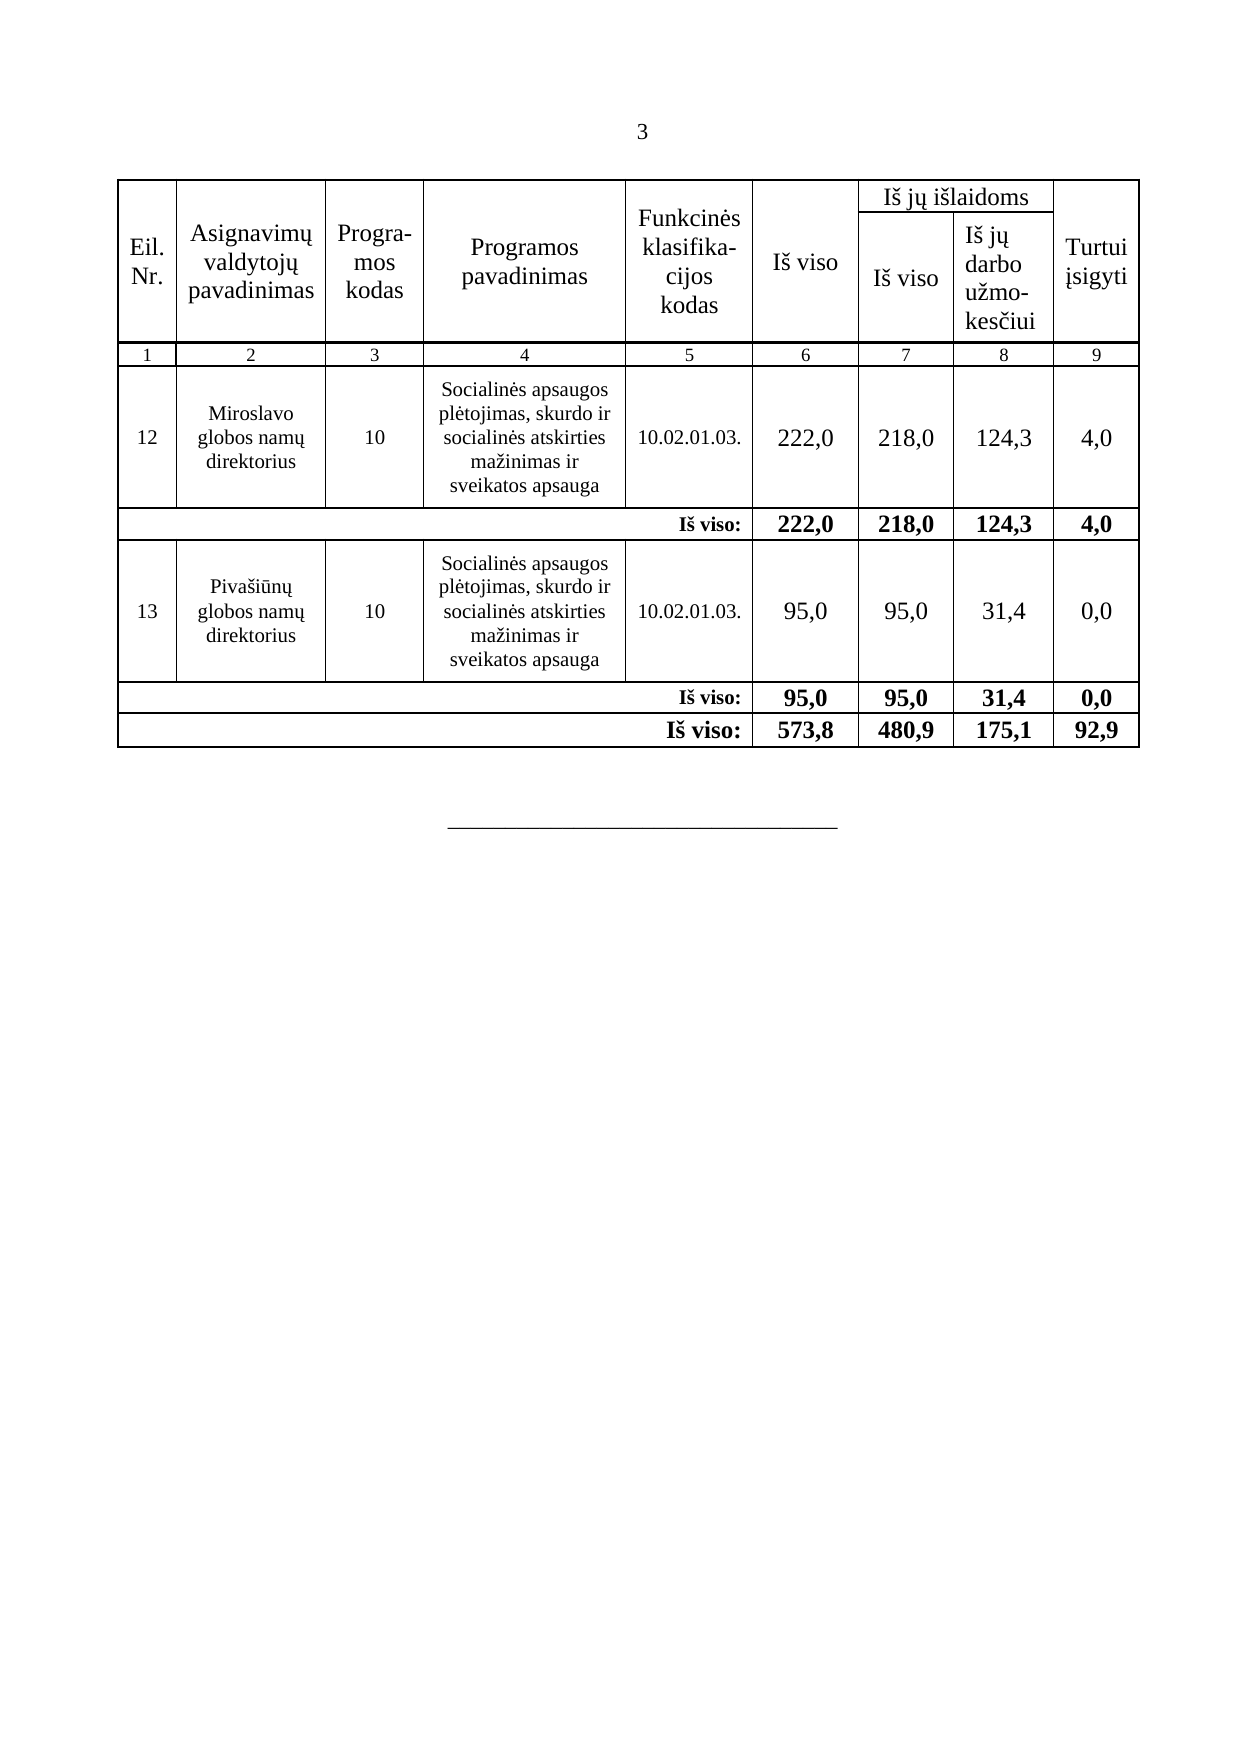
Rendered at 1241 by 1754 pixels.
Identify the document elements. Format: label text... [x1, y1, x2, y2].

table_header Eil. Nr. [119, 181, 176, 341]
table_cell 95,0 [753, 683, 858, 712]
table_cell 4 [424, 344, 625, 365]
table_header Iš jų išlaidoms [859, 181, 1053, 211]
table_cell 10.02.01.03. [626, 367, 752, 507]
table_cell Socialinės apsaugos plėtojimas, skurdo ir socialinės atskirties mažinimas ir sveikatos apsauga [424, 541, 625, 681]
table_cell 3 [326, 344, 423, 365]
table_cell 124,3 [954, 509, 1053, 538]
table_cell 573,8 [753, 714, 858, 746]
text __________________________________ [118, 805, 1167, 832]
table_cell Iš viso [859, 213, 953, 341]
table_cell Miroslavo globos namų direktorius [177, 367, 325, 507]
table_cell Iš viso: [119, 714, 752, 746]
table_header Progra-mos kodas [326, 181, 423, 341]
table_header Programos pavadinimas [424, 181, 625, 341]
table_cell 4,0 [1054, 509, 1138, 538]
table_cell 31,4 [954, 683, 1053, 712]
table_cell 222,0 [753, 509, 858, 538]
table_cell 95,0 [753, 541, 858, 681]
table_cell Iš viso: [119, 683, 752, 712]
table_cell 0,0 [1054, 541, 1138, 681]
table_cell 31,4 [954, 541, 1053, 681]
table_cell 175,1 [954, 714, 1053, 746]
table_cell 10 [326, 367, 423, 507]
table_cell 95,0 [859, 683, 953, 712]
table_cell 13 [119, 541, 176, 681]
table_cell 222,0 [753, 367, 858, 507]
table_cell 10 [326, 541, 423, 681]
table_cell Socialinės apsaugos plėtojimas, skurdo ir socialinės atskirties mažinimas ir sveikatos apsauga [424, 367, 625, 507]
table_cell Pivašiūnų globos namų direktorius [177, 541, 325, 681]
table_cell 12 [119, 367, 176, 507]
table_cell 480,9 [859, 714, 953, 746]
table_cell 10.02.01.03. [626, 541, 752, 681]
table_cell 9 [1054, 344, 1138, 365]
table_cell 1 [119, 344, 175, 365]
table_cell Iš viso: [119, 509, 752, 538]
table_header Turtui įsigyti [1054, 181, 1138, 341]
table_cell 8 [954, 344, 1053, 365]
table_cell Iš jų darbo užmo-kesčiui [954, 213, 1053, 341]
table_cell 5 [626, 344, 752, 365]
table_cell 4,0 [1054, 367, 1138, 507]
table_header Iš viso [753, 181, 858, 341]
table_cell 95,0 [859, 541, 953, 681]
table_cell 7 [859, 344, 953, 365]
table_header Funkcinės klasifika-cijos kodas [626, 181, 752, 341]
table_cell 6 [753, 344, 858, 365]
table_header Asignavimų valdytojų pavadinimas [177, 181, 325, 341]
table_cell 218,0 [859, 367, 953, 507]
table_cell 92,9 [1054, 714, 1138, 746]
table_cell 2 [177, 344, 325, 365]
table_cell 124,3 [954, 367, 1053, 507]
table_cell 0,0 [1054, 683, 1138, 712]
table_cell 218,0 [859, 509, 953, 538]
